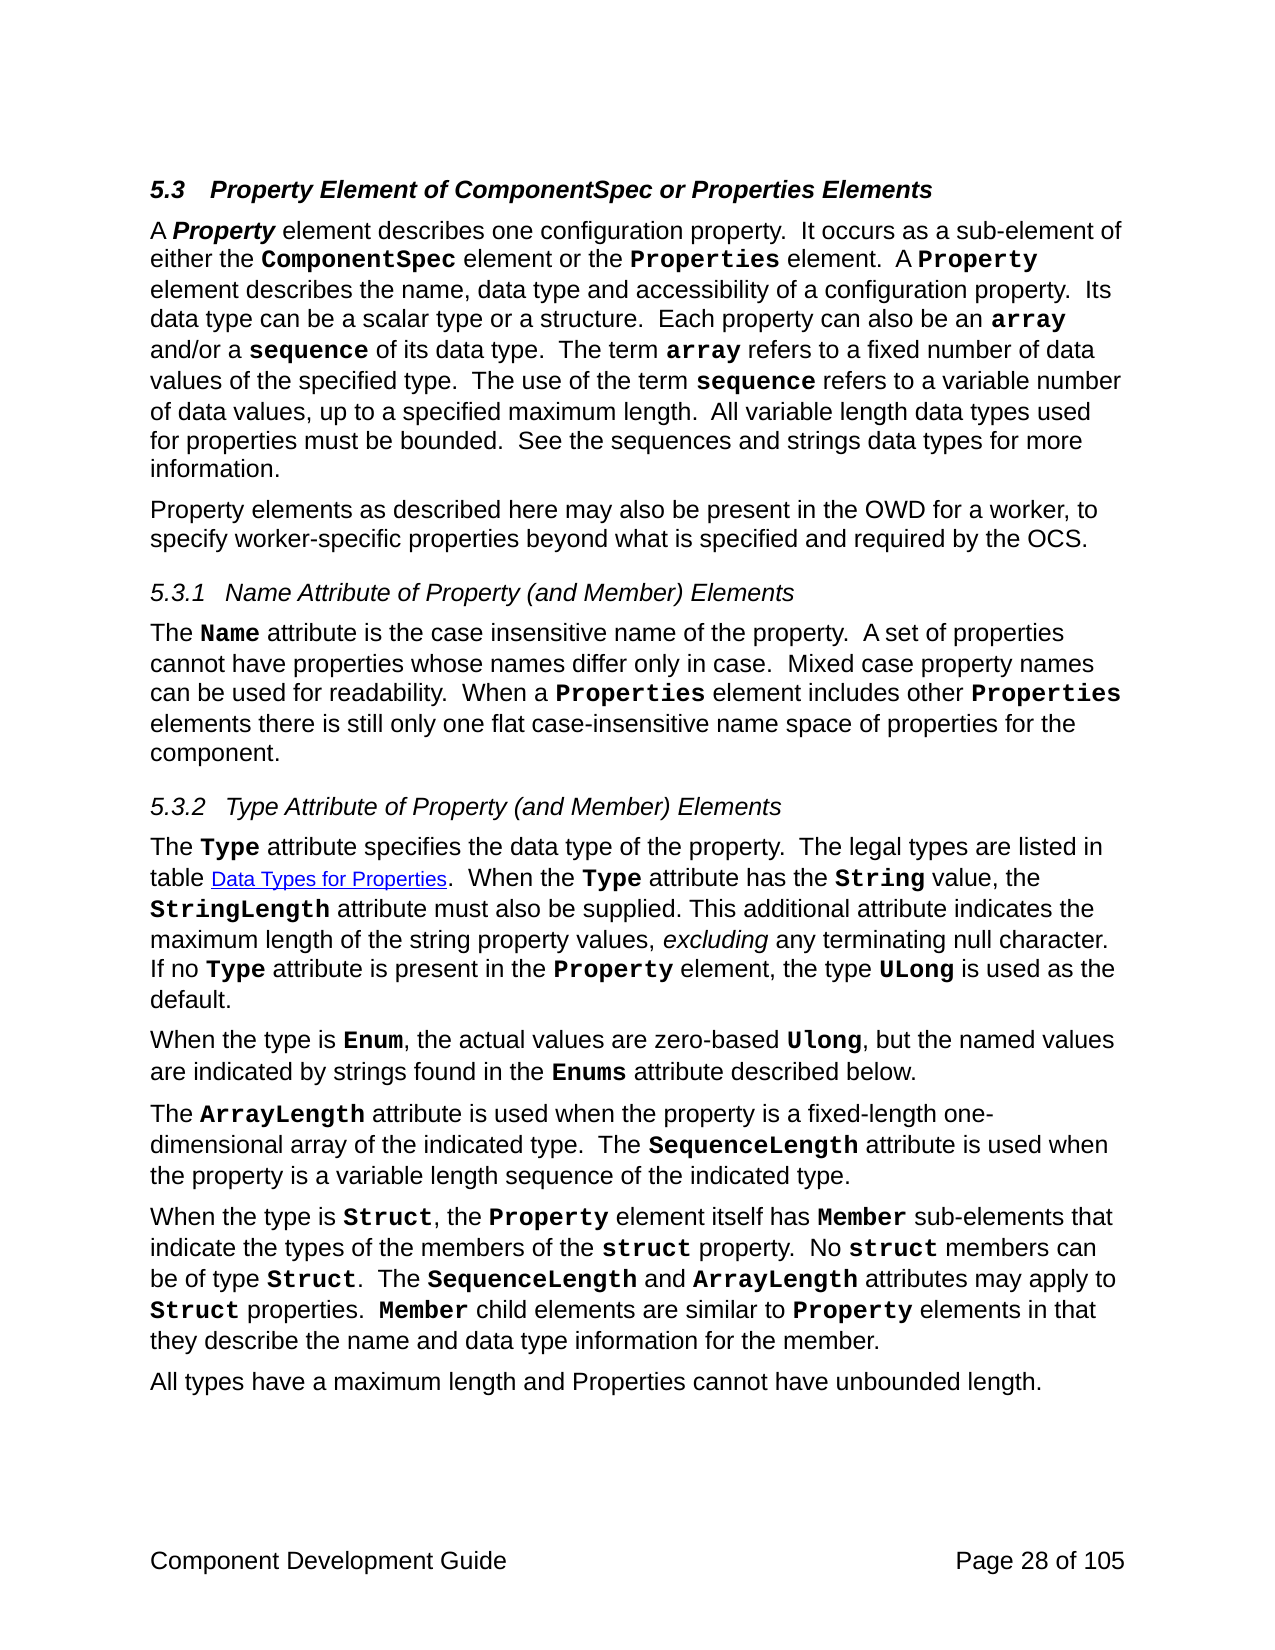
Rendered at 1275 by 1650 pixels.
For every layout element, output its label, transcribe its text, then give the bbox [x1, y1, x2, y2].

text When the type is Struct, the Property element itself has Member sub-elements that indicate the types of the members of the struct property. No struct members can be of type Struct. The SequenceLength and ArrayLength attributes may apply to Struct properties. Member child elements are similar to Property elements in that they describe the name and data type information for the member. [150, 1202, 1125, 1354]
subtitle Name Attribute of Property (and Member) Elements [150, 578, 1125, 606]
text A Property element describes one configuration property. It occurs as a sub-element of either the ComponentSpec element or the Properties element. A Property element describes the name, data type and accessibility of a configuration property. Its data type can be a scalar type or a structure. Each property can also be an array and/or a sequence of its data type. The term array refers to a fixed number of data values of the specified type. The use of the term sequence refers to a variable number of data values, up to a specified maximum length. All variable length data types used for properties must be bounded. See the sequences and strings data types for more information. [150, 216, 1125, 483]
subtitle Property Element of ComponentSpec or Properties Elements [150, 175, 1125, 204]
subtitle Type Attribute of Property (and Member) Elements [150, 792, 1125, 820]
text All types have a maximum length and Properties cannot have unbounded length. [150, 1366, 1125, 1395]
text The Name attribute is the case insensitive name of the property. A set of properties cannot have properties whose names differ only in case. Mixed case property names can be used for readability. When a Properties element includes other Properties elements there is still only one flat case-insensitive name space of properties for the component. [150, 618, 1125, 767]
text Property elements as described here may also be present in the OWD for a worker, to specify worker-specific properties beyond what is specified and required by the OCS. [150, 495, 1125, 553]
text The ArrayLength attribute is used when the property is a fixed-length one-dimensional array of the indicated type. The SequenceLength attribute is used when the property is a variable length sequence of the indicated type. [150, 1099, 1125, 1190]
text The Type attribute specifies the data type of the property. The legal types are listed in table Data Types for Properties. When the Type attribute has the String value, the StringLength attribute must also be supplied. This additional attribute indicates the maximum length of the string property values, excluding any terminating null character. If no Type attribute is present in the Property element, the type ULong is used as the default. [150, 832, 1125, 1013]
text When the type is Enum, the actual values are zero-based Ulong, but the named values are indicated by strings found in the Enums attribute described below. [150, 1026, 1125, 1087]
